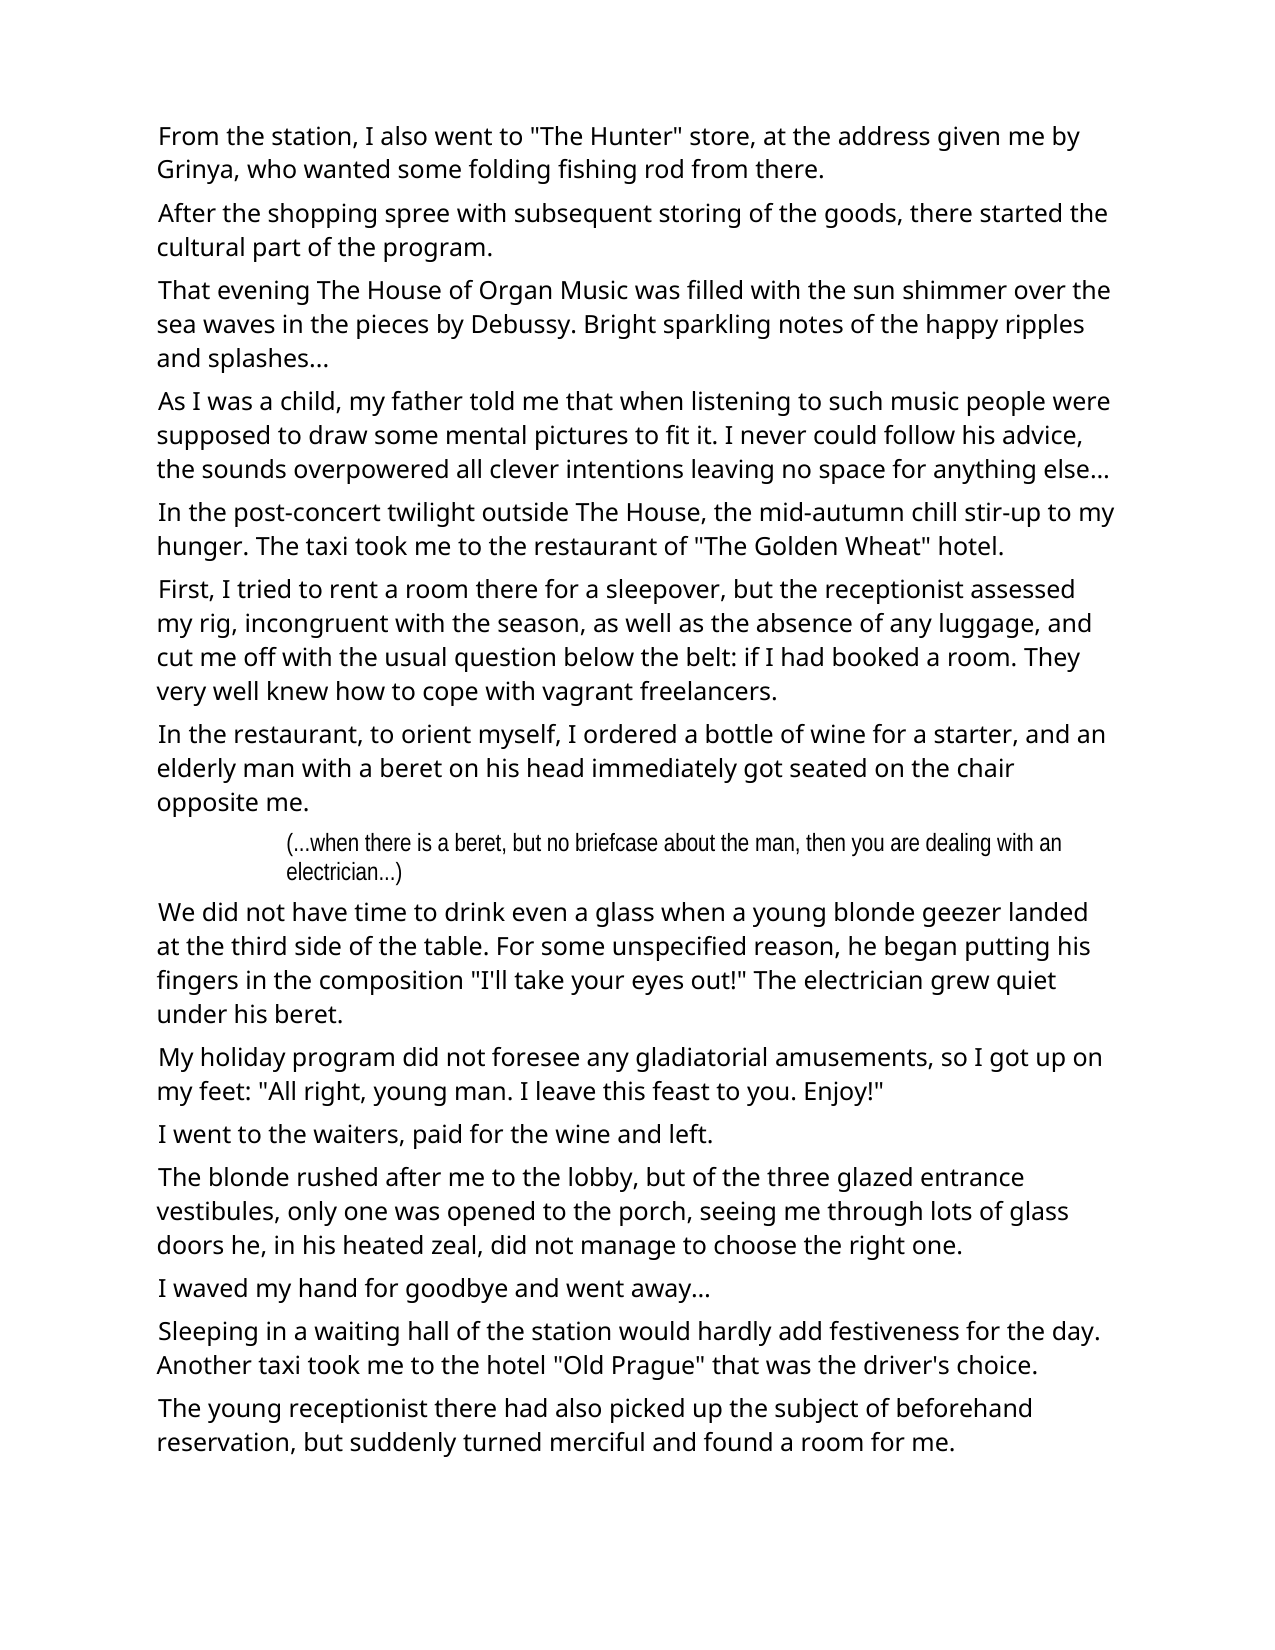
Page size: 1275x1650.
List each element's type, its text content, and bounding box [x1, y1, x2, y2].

text After the shopping spree with subsequent storing of the goods, there started the cultural part of the program. [156, 195, 1118, 263]
text In the restaurant, to orient myself, I ordered a bottle of wine for a starter, and an elderly man with a beret on his head immediately got seated on the chair opposite me. [156, 717, 1118, 819]
text As I was a child, my father told me that when listening to such music people were supposed to draw some mental pictures to fit it. I never could follow his advice, the sounds overpowered all clever intentions leaving no space for anything else… [156, 383, 1118, 486]
text First, I tried to rent a room there for a sleepover, but the receptionist assessed my rig, incongruent with the season, as well as the absence of any luggage, and cut me off with the usual question below the belt: if I had booked a room. They very well knew how to cope with vagrant freelancers. [156, 572, 1118, 708]
text My holiday program did not foresee any gladiatorial amusements, so I got up on my feet: "All right, young man. I leave this feast to you. Enjoy!" [156, 1039, 1118, 1108]
text That evening The House of Organ Music was filled with the sun shimmer over the sea waves in the pieces by Debussy. Bright sparkling notes of the happy ripples and splashes... [156, 272, 1118, 374]
text The blonde rushed after me to the lobby, but of the three glazed entrance vestibules, only one was opened to the porch, seeing me through lots of glass doors he, in his heated zeal, did not manage to choose the right one. [156, 1159, 1118, 1262]
text Sleeping in a waiting hall of the station would hardly add festiveness for the day. Another taxi took me to the hotel "Old Prague" that was the driver's choice. [156, 1314, 1118, 1382]
list (...when there is a beret, but no briefcase about the man, then you are dealing with an electrician...) [286, 828, 1118, 885]
text We did not have time to drink even a glass when a young blonde geezer landed at the third side of the table. For some unspecified reason, he began putting his fingers in the composition "I'll take your eyes out!" The electrician grew quiet under his beret. [156, 894, 1118, 1031]
text The young receptionist there had also picked up the subject of beforehand reservation, but suddenly turned merciful and found a room for me. [156, 1391, 1118, 1459]
text From the station, I also went to "The Hunter" store, at the address given me by Grinya, who wanted some folding fishing rod from there. [156, 118, 1118, 186]
text In the post-concert twilight outside The House, the mid-autumn chill stir-up to my hunger. The taxi took me to the restaurant of "The Golden Wheat" hotel. [156, 494, 1118, 563]
text I went to the waiters, paid for the wine and left. [156, 1117, 1118, 1151]
text I waved my hand for goodbye and went away… [156, 1271, 1118, 1305]
